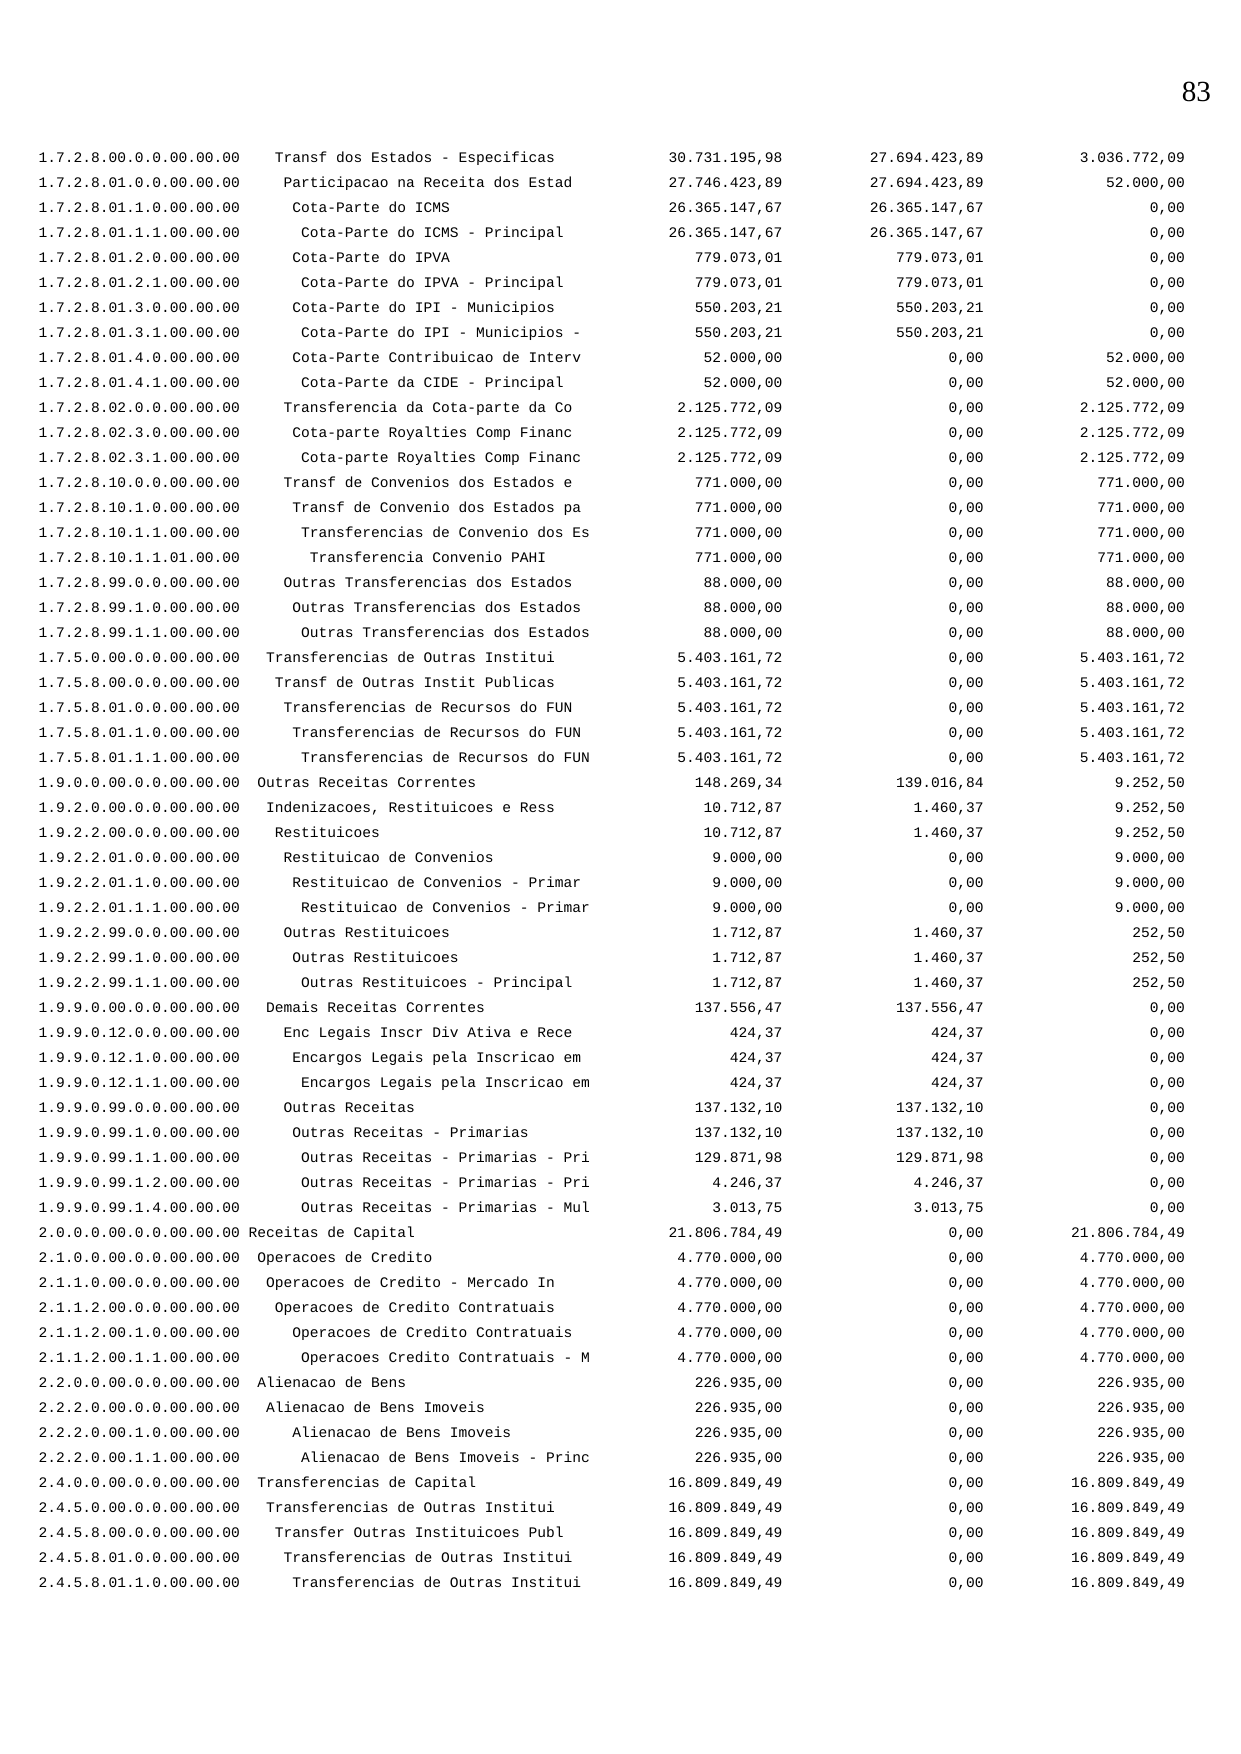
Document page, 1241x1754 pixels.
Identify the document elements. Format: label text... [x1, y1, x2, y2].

text 2.1.1.2.00.1.0.00.00.00 Operacoes de Credito Contratuais 4.770.000,00 0,00 4.770.000,00 [29, 1318, 1211, 1343]
text 1.9.2.2.99.1.1.00.00.00 Outras Restituicoes - Principal 1.712,87 1.460,37 252,50 [29, 968, 1211, 993]
text 1.9.0.0.00.0.0.00.00.00 Outras Receitas Correntes 148.269,34 139.016,84 9.252,50 [29, 768, 1211, 793]
text 2.1.1.2.00.0.0.00.00.00 Operacoes de Credito Contratuais 4.770.000,00 0,00 4.770.000,00 [29, 1293, 1211, 1318]
text 1.7.5.8.00.0.0.00.00.00 Transf de Outras Instit Publicas 5.403.161,72 0,00 5.403.161,72 [29, 668, 1211, 693]
text 1.7.2.8.10.1.0.00.00.00 Transf de Convenio dos Estados pa 771.000,00 0,00 771.000,00 [29, 493, 1211, 518]
text 1.7.2.8.01.4.1.00.00.00 Cota-Parte da CIDE - Principal 52.000,00 0,00 52.000,00 [29, 368, 1211, 393]
text 2.0.0.0.00.0.0.00.00.00 Receitas de Capital 21.806.784,49 0,00 21.806.784,49 [29, 1218, 1211, 1243]
text 1.9.2.2.00.0.0.00.00.00 Restituicoes 10.712,87 1.460,37 9.252,50 [29, 818, 1211, 843]
text 1.9.9.0.12.0.0.00.00.00 Enc Legais Inscr Div Ativa e Rece 424,37 424,37 0,00 [29, 1018, 1211, 1043]
text 1.9.2.2.01.0.0.00.00.00 Restituicao de Convenios 9.000,00 0,00 9.000,00 [29, 843, 1211, 868]
text 2.1.1.0.00.0.0.00.00.00 Operacoes de Credito - Mercado In 4.770.000,00 0,00 4.770.000,00 [29, 1268, 1211, 1293]
text 1.7.2.8.01.1.1.00.00.00 Cota-Parte do ICMS - Principal 26.365.147,67 26.365.147,67 0,00 [29, 218, 1211, 243]
text 1.9.9.0.99.1.4.00.00.00 Outras Receitas - Primarias - Mul 3.013,75 3.013,75 0,00 [29, 1193, 1211, 1218]
text 1.9.2.2.99.0.0.00.00.00 Outras Restituicoes 1.712,87 1.460,37 252,50 [29, 918, 1211, 943]
text 1.9.2.2.01.1.1.00.00.00 Restituicao de Convenios - Primar 9.000,00 0,00 9.000,00 [29, 893, 1211, 918]
text 1.9.9.0.99.1.0.00.00.00 Outras Receitas - Primarias 137.132,10 137.132,10 0,00 [29, 1118, 1211, 1143]
text 1.7.2.8.01.3.0.00.00.00 Cota-Parte do IPI - Municipios 550.203,21 550.203,21 0,00 [29, 293, 1211, 318]
text 1.7.2.8.10.1.1.01.00.00 Transferencia Convenio PAHI 771.000,00 0,00 771.000,00 [29, 543, 1211, 568]
text 2.4.5.8.00.0.0.00.00.00 Transfer Outras Instituicoes Publ 16.809.849,49 0,00 16.809.849,49 [29, 1518, 1211, 1543]
text 2.4.5.0.00.0.0.00.00.00 Transferencias de Outras Institui 16.809.849,49 0,00 16.809.849,49 [29, 1493, 1211, 1518]
text 1.9.9.0.99.1.1.00.00.00 Outras Receitas - Primarias - Pri 129.871,98 129.871,98 0,00 [29, 1143, 1211, 1168]
text 1.7.2.8.10.0.0.00.00.00 Transf de Convenios dos Estados e 771.000,00 0,00 771.000,00 [29, 468, 1211, 493]
text 1.7.2.8.99.0.0.00.00.00 Outras Transferencias dos Estados 88.000,00 0,00 88.000,00 [29, 568, 1211, 593]
text 2.4.5.8.01.0.0.00.00.00 Transferencias de Outras Institui 16.809.849,49 0,00 16.809.849,49 [29, 1543, 1211, 1568]
text 1.7.2.8.01.1.0.00.00.00 Cota-Parte do ICMS 26.365.147,67 26.365.147,67 0,00 [29, 193, 1211, 218]
text 1.7.2.8.02.0.0.00.00.00 Transferencia da Cota-parte da Co 2.125.772,09 0,00 2.125.772,09 [29, 393, 1211, 418]
text 1.9.2.2.01.1.0.00.00.00 Restituicao de Convenios - Primar 9.000,00 0,00 9.000,00 [29, 868, 1211, 893]
text 2.1.0.0.00.0.0.00.00.00 Operacoes de Credito 4.770.000,00 0,00 4.770.000,00 [29, 1243, 1211, 1268]
text 1.7.2.8.99.1.0.00.00.00 Outras Transferencias dos Estados 88.000,00 0,00 88.000,00 [29, 593, 1211, 618]
text 1.7.2.8.02.3.0.00.00.00 Cota-parte Royalties Comp Financ 2.125.772,09 0,00 2.125.772,09 [29, 418, 1211, 443]
text 2.2.2.0.00.1.0.00.00.00 Alienacao de Bens Imoveis 226.935,00 0,00 226.935,00 [29, 1418, 1211, 1443]
text 1.7.2.8.01.2.0.00.00.00 Cota-Parte do IPVA 779.073,01 779.073,01 0,00 [29, 243, 1211, 268]
text 1.7.5.8.01.0.0.00.00.00 Transferencias de Recursos do FUN 5.403.161,72 0,00 5.403.161,72 [29, 693, 1211, 718]
text 2.4.0.0.00.0.0.00.00.00 Transferencias de Capital 16.809.849,49 0,00 16.809.849,49 [29, 1468, 1211, 1493]
text 1.7.2.8.00.0.0.00.00.00 Transf dos Estados - Especificas 30.731.195,98 27.694.423,89 3.036.772,09 [29, 143, 1211, 168]
text 2.1.1.2.00.1.1.00.00.00 Operacoes Credito Contratuais - M 4.770.000,00 0,00 4.770.000,00 [29, 1343, 1211, 1368]
text 1.7.5.0.00.0.0.00.00.00 Transferencias de Outras Institui 5.403.161,72 0,00 5.403.161,72 [29, 643, 1211, 668]
text 1.7.5.8.01.1.0.00.00.00 Transferencias de Recursos do FUN 5.403.161,72 0,00 5.403.161,72 [29, 718, 1211, 743]
text 1.7.2.8.01.3.1.00.00.00 Cota-Parte do IPI - Municipios - 550.203,21 550.203,21 0,00 [29, 318, 1211, 343]
text 2.4.5.8.01.1.0.00.00.00 Transferencias de Outras Institui 16.809.849,49 0,00 16.809.849,49 [29, 1568, 1211, 1593]
text 1.9.2.0.00.0.0.00.00.00 Indenizacoes, Restituicoes e Ress 10.712,87 1.460,37 9.252,50 [29, 793, 1211, 818]
text 1.9.9.0.12.1.1.00.00.00 Encargos Legais pela Inscricao em 424,37 424,37 0,00 [29, 1068, 1211, 1093]
text 1.9.9.0.12.1.0.00.00.00 Encargos Legais pela Inscricao em 424,37 424,37 0,00 [29, 1043, 1211, 1068]
text 1.7.2.8.99.1.1.00.00.00 Outras Transferencias dos Estados 88.000,00 0,00 88.000,00 [29, 618, 1211, 643]
text 1.7.2.8.02.3.1.00.00.00 Cota-parte Royalties Comp Financ 2.125.772,09 0,00 2.125.772,09 [29, 443, 1211, 468]
text 1.9.9.0.99.0.0.00.00.00 Outras Receitas 137.132,10 137.132,10 0,00 [29, 1093, 1211, 1118]
text 1.7.2.8.01.4.0.00.00.00 Cota-Parte Contribuicao de Interv 52.000,00 0,00 52.000,00 [29, 343, 1211, 368]
text 1.7.2.8.01.0.0.00.00.00 Participacao na Receita dos Estad 27.746.423,89 27.694.423,89 52.000,00 [29, 168, 1211, 193]
text 1.9.9.0.99.1.2.00.00.00 Outras Receitas - Primarias - Pri 4.246,37 4.246,37 0,00 [29, 1168, 1211, 1193]
text 2.2.2.0.00.1.1.00.00.00 Alienacao de Bens Imoveis - Princ 226.935,00 0,00 226.935,00 [29, 1443, 1211, 1468]
text 1.7.5.8.01.1.1.00.00.00 Transferencias de Recursos do FUN 5.403.161,72 0,00 5.403.161,72 [29, 743, 1211, 768]
text 1.9.9.0.00.0.0.00.00.00 Demais Receitas Correntes 137.556,47 137.556,47 0,00 [29, 993, 1211, 1018]
text 1.7.2.8.10.1.1.00.00.00 Transferencias de Convenio dos Es 771.000,00 0,00 771.000,00 [29, 518, 1211, 543]
text 1.7.2.8.01.2.1.00.00.00 Cota-Parte do IPVA - Principal 779.073,01 779.073,01 0,00 [29, 268, 1211, 293]
text 2.2.2.0.00.0.0.00.00.00 Alienacao de Bens Imoveis 226.935,00 0,00 226.935,00 [29, 1393, 1211, 1418]
text 1.9.2.2.99.1.0.00.00.00 Outras Restituicoes 1.712,87 1.460,37 252,50 [29, 943, 1211, 968]
text 2.2.0.0.00.0.0.00.00.00 Alienacao de Bens 226.935,00 0,00 226.935,00 [29, 1368, 1211, 1393]
